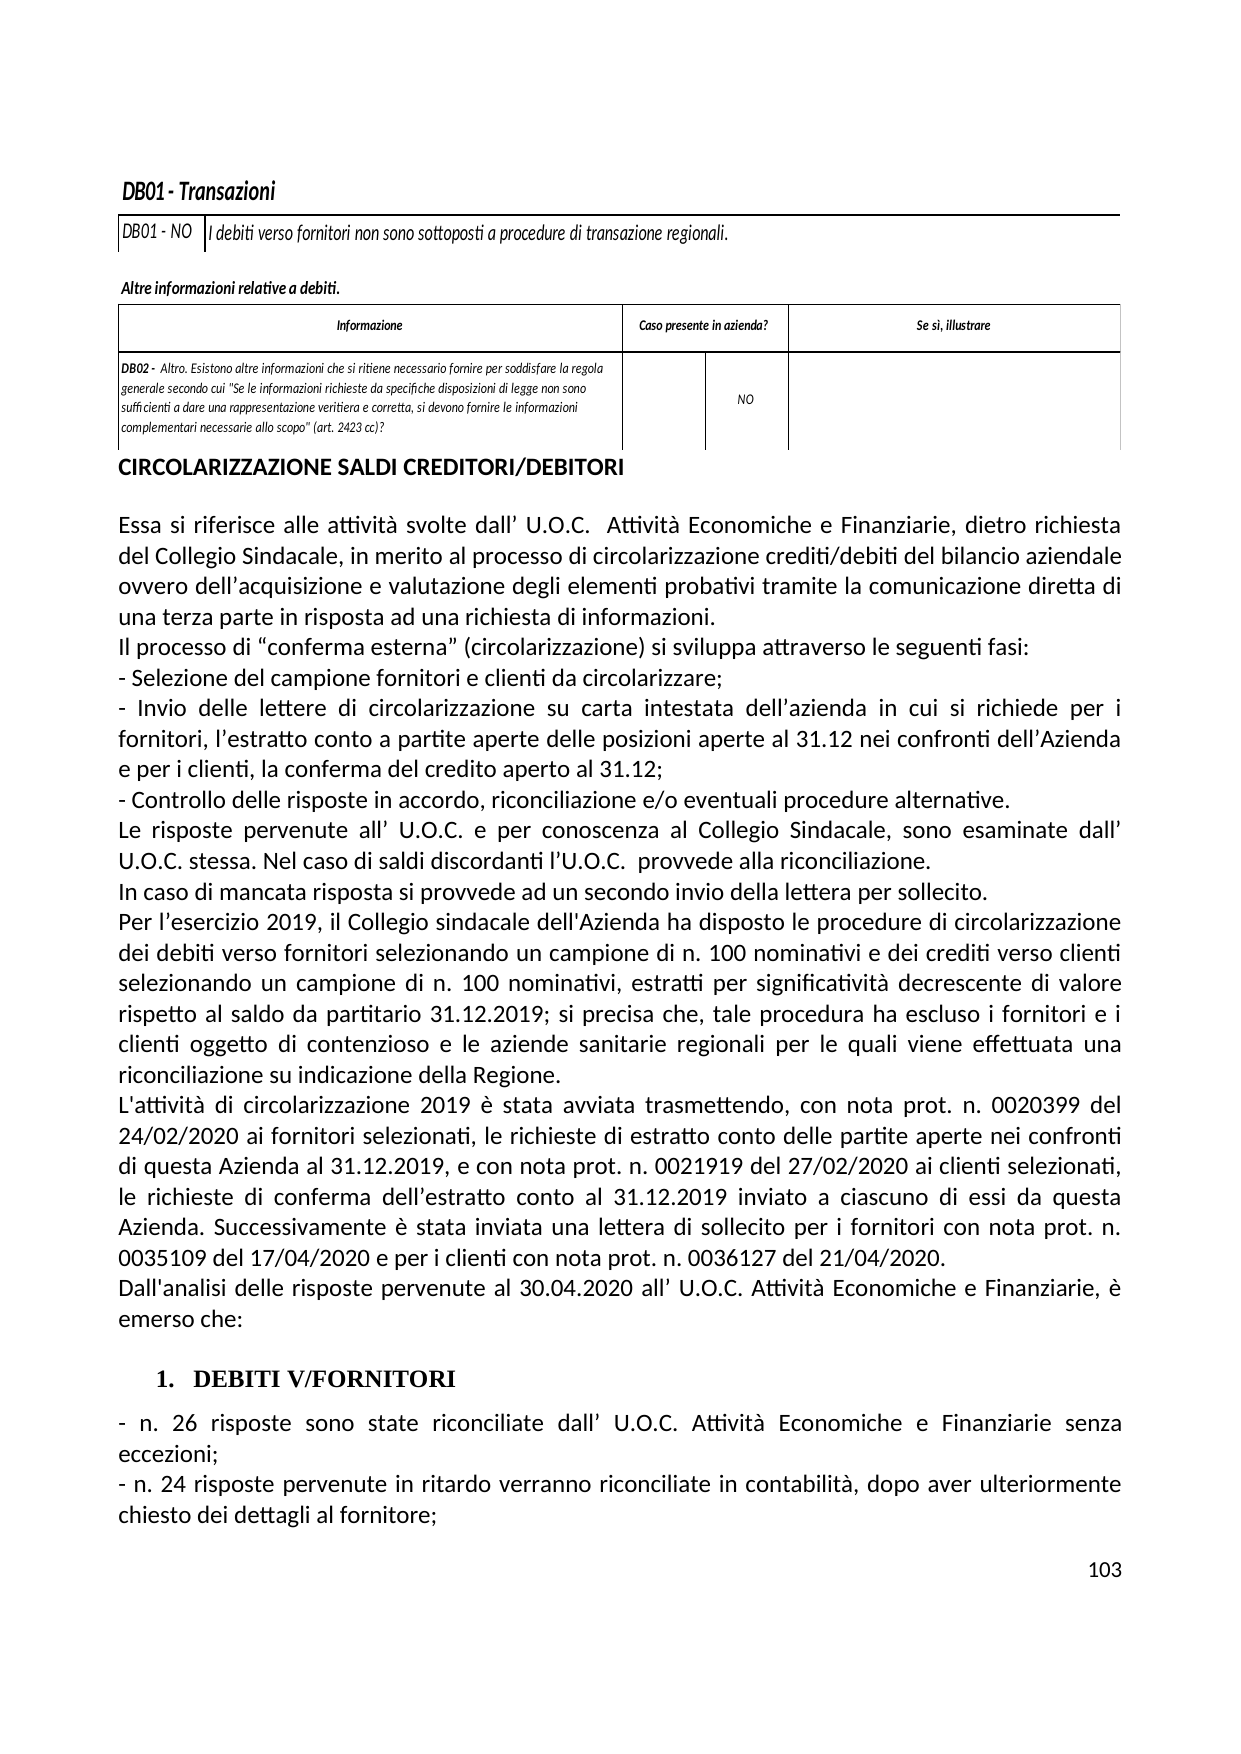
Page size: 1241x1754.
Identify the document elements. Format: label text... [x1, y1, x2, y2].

text - Controllo delle risposte in accordo, riconciliazione e/o eventuali procedure alternative. [118, 784, 1122, 815]
list DEBITI V/FORNITORI [156, 1364, 1122, 1393]
text In caso di mancata risposta si provvede ad un secondo invio della lettera per sollecito. [118, 876, 1122, 906]
text - n. 26 risposte sono state riconciliate dall’ U.O.C. Attività Economiche e Finanziarie senza eccezioni; [118, 1407, 1122, 1468]
text CIRCOLARIZZAZIONE SALDI CREDITORI/DEBITORI [118, 451, 1122, 481]
text - Invio delle lettere di circolarizzazione su carta intestata dell’azienda in cui si richiede per i fornitori, l’estratto conto a partite aperte delle posizioni aperte al 31.12 nei confronti dell’Azienda e per i clienti, la conferma del credito aperto al 31.12; [118, 693, 1122, 784]
text Il processo di “conferma esterna” (circolarizzazione) si sviluppa attraverso le seguenti fasi: [118, 632, 1122, 662]
text L'attività di circolarizzazione 2019 è stata avviata trasmettendo, con nota prot. n. 0020399 del 24/02/2020 ai fornitori selezionati, le richieste di estratto conto delle partite aperte nei confronti di questa Azienda al 31.12.2019, e con nota prot. n. 0021919 del 27/02/2020 ai clienti selezionati, le richieste di conferma dell’estratto conto al 31.12.2019 inviato a ciascuno di essi da questa Azienda. Successivamente è stata inviata una lettera di sollecito per i fornitori con nota prot. n. 0035109 del 17/04/2020 e per i clienti con nota prot. n. 0036127 del 21/04/2020. [118, 1089, 1122, 1272]
text - Selezione del campione fornitori e clienti da circolarizzare; [118, 662, 1122, 693]
text Le risposte pervenute all’ U.O.C. e per conoscenza al Collegio Sindacale, sono esaminate dall’ U.O.C. stessa. Nel caso di saldi discordanti l’U.O.C. provvede alla riconciliazione. [118, 815, 1122, 876]
text - n. 24 risposte pervenute in ritardo verranno riconciliate in contabilità, dopo aver ulteriormente chiesto dei dettagli al fornitore; [118, 1468, 1122, 1529]
text Dall'analisi delle risposte pervenute al 30.04.2020 all’ U.O.C. Attività Economiche e Finanziarie, è emerso che: [118, 1272, 1122, 1333]
text Per l’esercizio 2019, il Collegio sindacale dell'Azienda ha disposto le procedure di circolarizzazione dei debiti verso fornitori selezionando un campione di n. 100 nominativi e dei crediti verso clienti selezionando un campione di n. 100 nominativi, estratti per significatività decrescente di valore rispetto al saldo da partitario 31.12.2019; si precisa che, tale procedura ha escluso i fornitori e i clienti oggetto di contenzioso e le aziende sanitarie regionali per le quali viene effettuata una riconciliazione su indicazione della Regione. [118, 906, 1122, 1089]
text Essa si riferisce alle attività svolte dall’ U.O.C. Attività Economiche e Finanziarie, dietro richiesta del Collegio Sindacale, in merito al processo di circolarizzazione crediti/debiti del bilancio aziendale ovvero dell’acquisizione e valutazione degli elementi probativi tramite la comunicazione diretta di una terza parte in risposta ad una richiesta di informazioni. [118, 509, 1122, 632]
